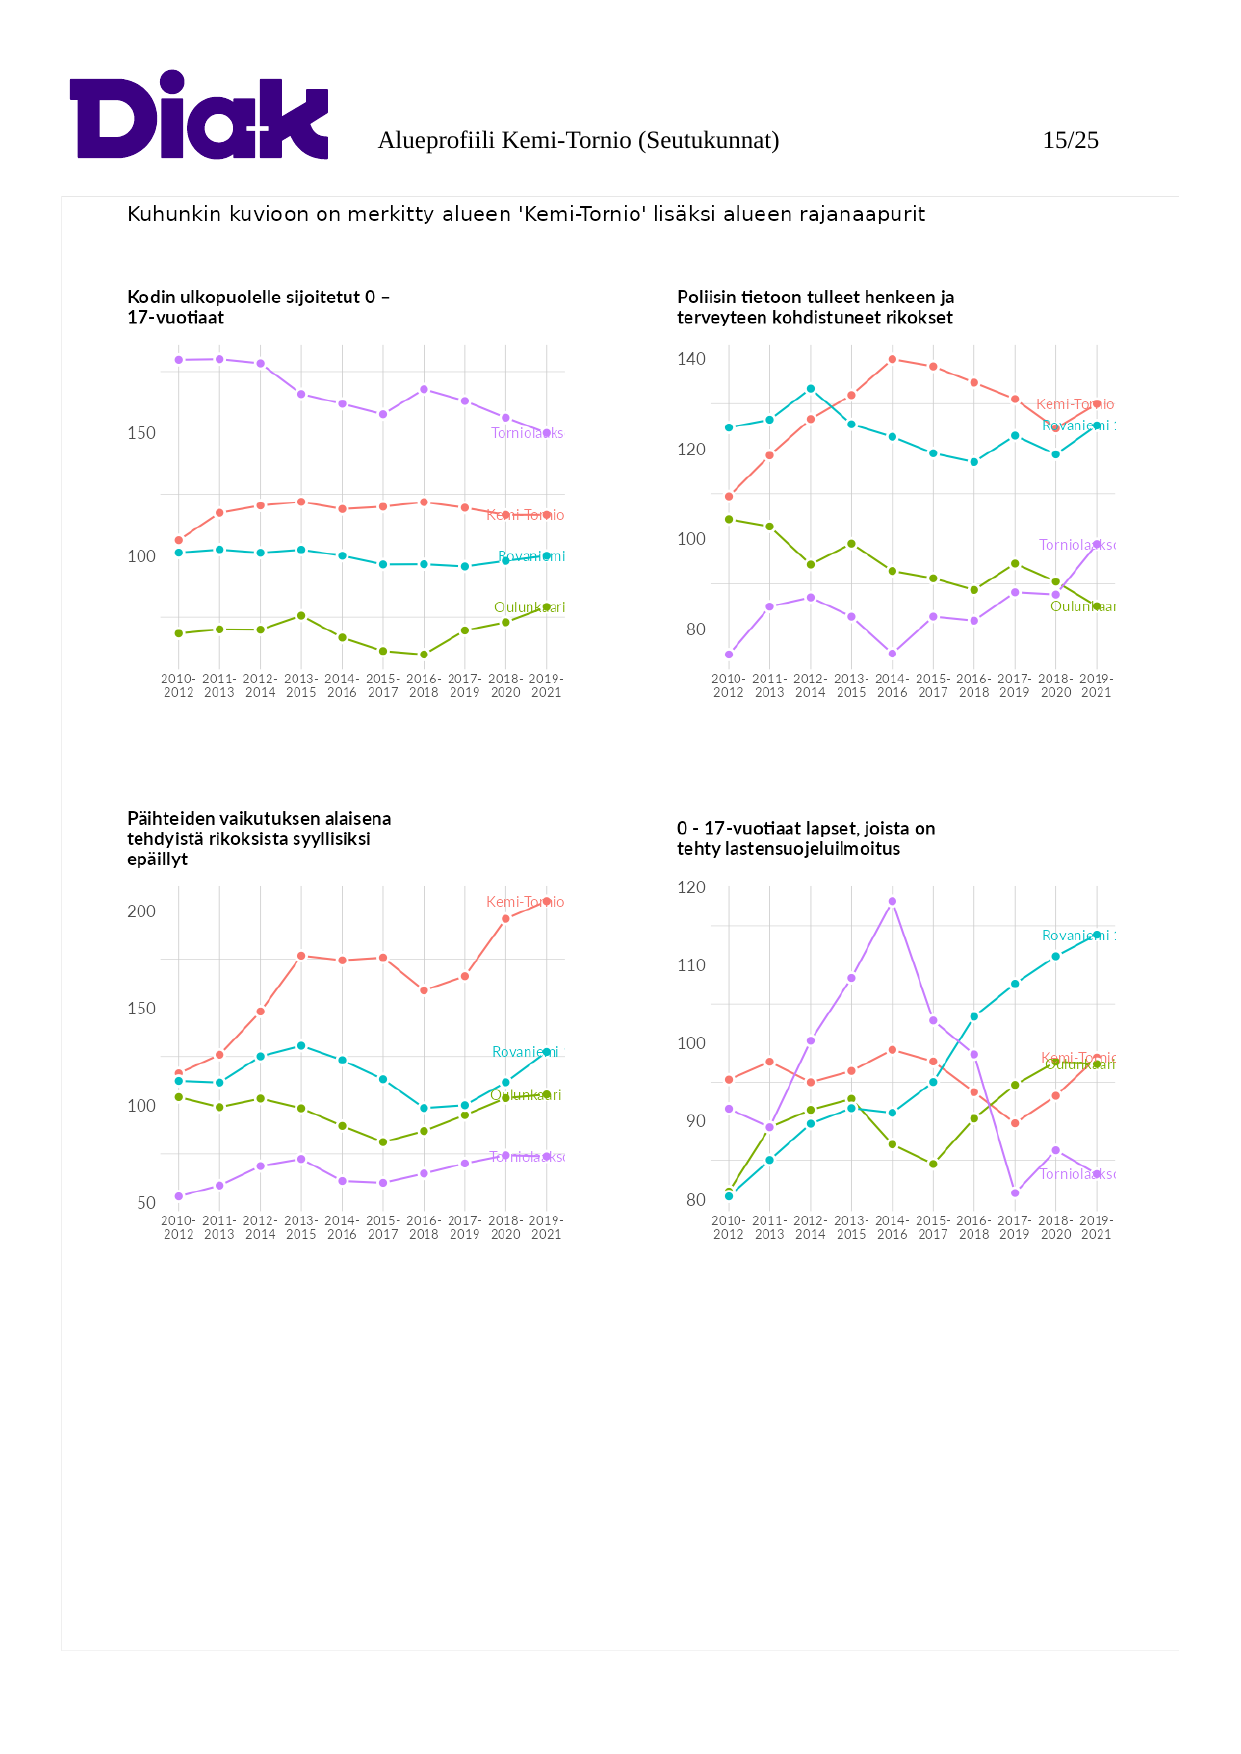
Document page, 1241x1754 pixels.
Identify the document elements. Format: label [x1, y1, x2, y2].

picture [61, 196, 1179, 1651]
